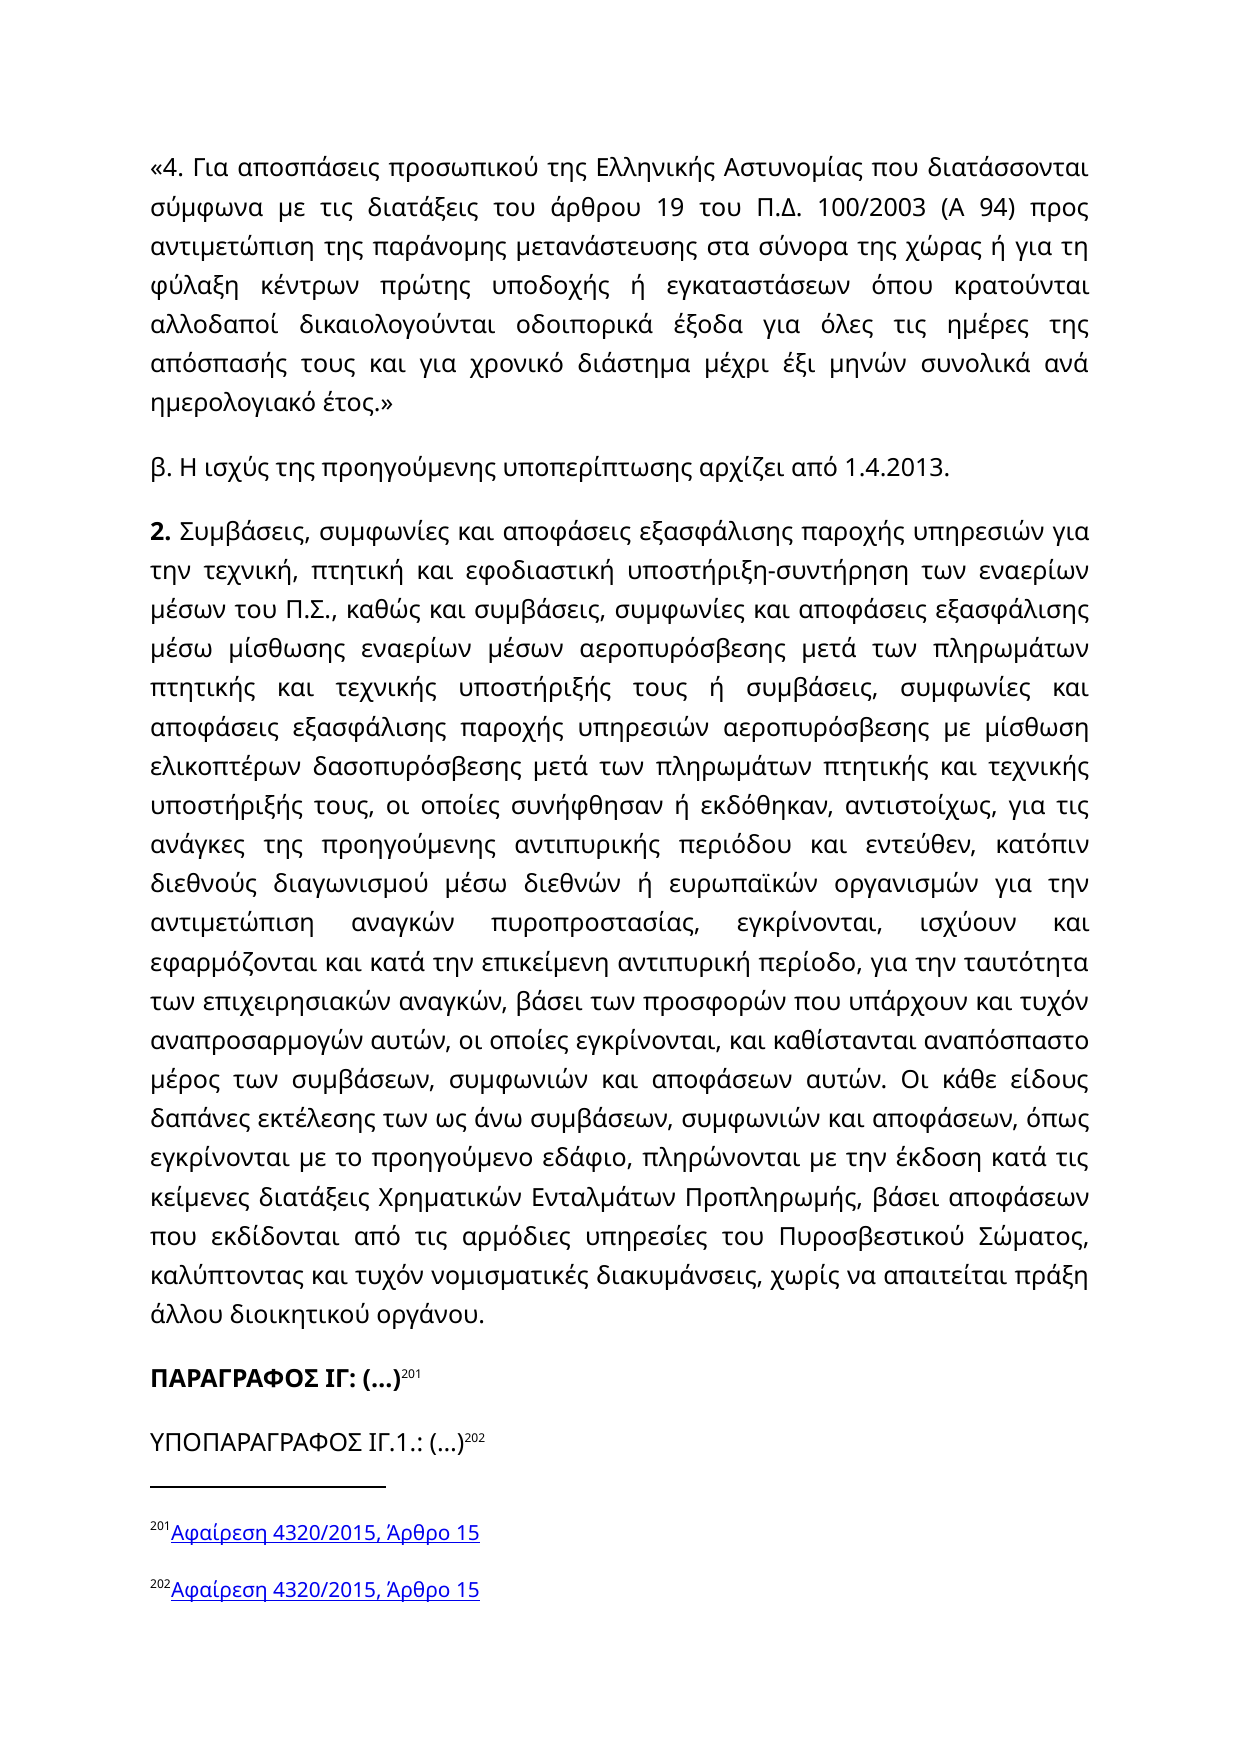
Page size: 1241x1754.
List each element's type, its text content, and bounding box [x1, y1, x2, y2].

text Αφαίρεση 4320/2015, Άρθρο 15 [150, 1576, 1090, 1604]
text β. Η ισχύς της προηγούμενης υποπερίπτωσης αρχίζει από 1.4.2013. [150, 449, 1090, 483]
text ΥΠΟΠΑΡΑΓΡΑΦΟΣ ΙΓ.1.: (…) [150, 1425, 1090, 1459]
text Αφαίρεση 4320/2015, Άρθρο 15 [150, 1518, 1090, 1546]
text ΠΑΡΑΓΡΑΦΟΣ ΙΓ: (…) [150, 1361, 1090, 1395]
text 2. Συμβάσεις, συμφωνίες και αποφάσεις εξασφάλισης παροχής υπηρεσιών για την τεχνική, πτητική και εφοδιαστική υποστήριξη-συντήρηση των εναερίων μέσων του Π.Σ., καθώς και συμβάσεις, συμφωνίες και αποφάσεις εξασφάλισης μέσω μίσθωσης εναερίων μέσων αεροπυρόσβεσης μετά των πληρωμάτων πτητικής και τεχνικής υποστήριξής τους ή συμβάσεις, συμφωνίες και αποφάσεις εξασφάλισης παροχής υπηρεσιών αεροπυρόσβεσης με μίσθωση ελικοπτέρων δασοπυρόσβεσης μετά των πληρωμάτων πτητικής και τεχνικής υποστήριξής τους, οι οποίες συνήφθησαν ή εκδόθηκαν, αντιστοίχως, για τις ανάγκες της προηγούμενης αντιπυρικής περιόδου και εντεύθεν, κατόπιν διεθνούς διαγωνισμού μέσω διεθνών ή ευρωπαϊκών οργανισμών για την αντιμετώπιση αναγκών πυροπροστασίας, εγκρίνονται, ισχύουν και εφαρμόζονται και κατά την επικείμενη αντιπυρική περίοδο, για την ταυτότητα των επιχειρησιακών αναγκών, βάσει των προσφορών που υπάρχουν και τυχόν αναπροσαρμογών αυτών, οι οποίες εγκρίνονται, και καθίστανται αναπόσπαστο μέρος των συμβάσεων, συμφωνιών και αποφάσεων αυτών. Οι κάθε είδους δαπάνες εκτέλεσης των ως άνω συμβάσεων, συμφωνιών και αποφάσεων, όπως εγκρίνονται με το προηγούμενο εδάφιο, πληρώνονται με την έκδοση κατά τις κείμενες διατάξεις Χρηματικών Ενταλμάτων Προπληρωμής, βάσει αποφάσεων που εκδίδονται από τις αρμόδιες υπηρεσίες του Πυροσβεστικού Σώματος, καλύπτοντας και τυχόν νομισματικές διακυμάνσεις, χωρίς να απαιτείται πράξη άλλου διοικητικού οργάνου. [150, 513, 1090, 1331]
text «4. Για αποσπάσεις προσωπικού της Ελληνικής Αστυνομίας που διατάσσονται σύμφωνα με τις διατάξεις του άρθρου 19 του Π.Δ. 100/2003 (Α 94) προς αντιμετώπιση της παράνομης μετανάστευσης στα σύνορα της χώρας ή για τη φύλαξη κέντρων πρώτης υποδοχής ή εγκαταστάσεων όπου κρατούνται αλλοδαποί δικαιολογούνται οδοιπορικά έξοδα για όλες τις ημέρες της απόσπασής τους και για χρονικό διάστημα μέχρι έξι μηνών συνολικά ανά ημερολογιακό έτος.» [150, 150, 1090, 419]
